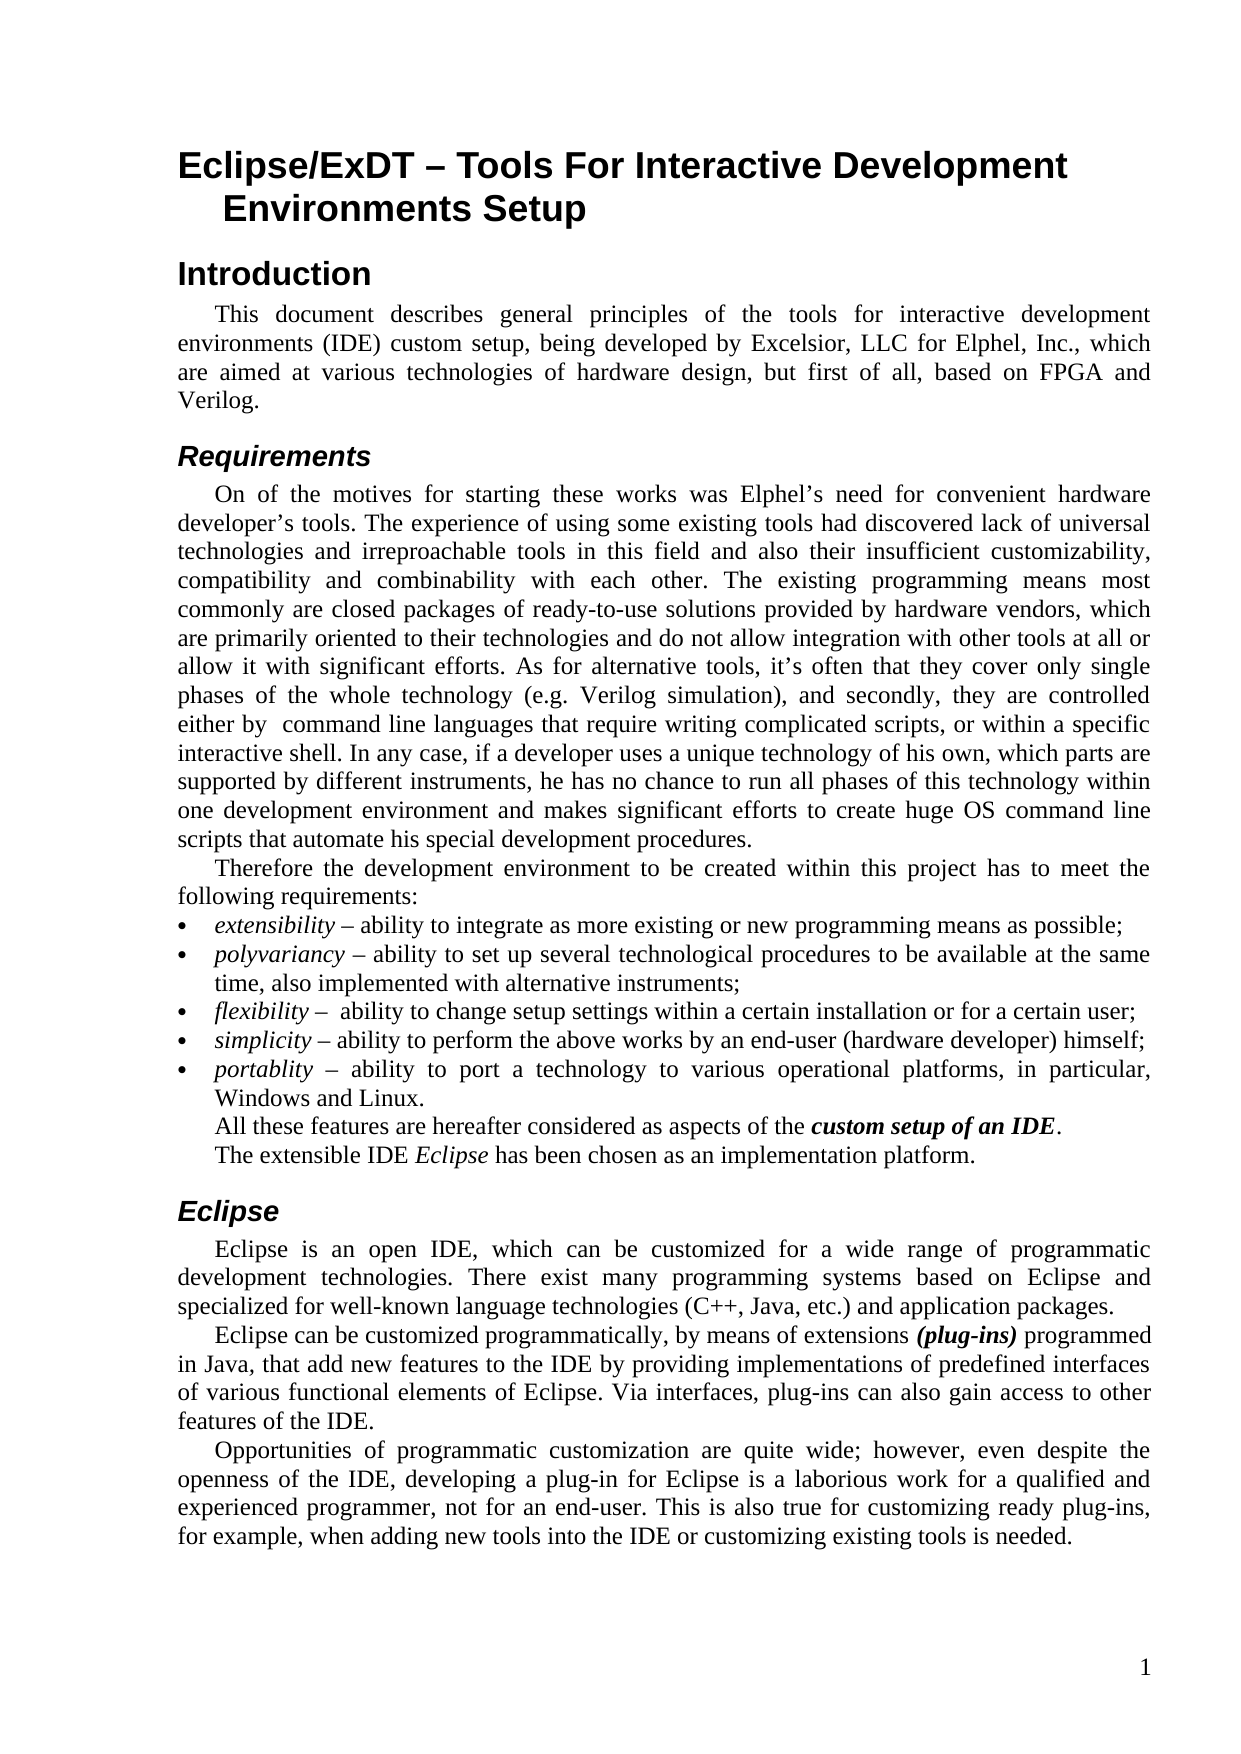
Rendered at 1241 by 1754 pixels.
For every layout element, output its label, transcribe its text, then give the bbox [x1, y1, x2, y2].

list portablity – ability to port a technology to various operational platforms, in particular, Windows and Linux. [178, 1054, 1152, 1111]
text Therefore the development environment to be created within this project has to meet the following requirements: [177, 853, 1152, 910]
text The extensible IDE Eclipse has been chosen as an implementation platform. [177, 1140, 1152, 1169]
list polyvariancy – ability to set up several technological procedures to be available at the same time, also implemented with alternative instruments; [178, 939, 1152, 996]
text All these features are hereafter considered as aspects of the custom setup of an IDE. [177, 1111, 1152, 1140]
subtitle Eclipse [177, 1194, 1152, 1227]
text This document describes general principles of the tools for interactive development environments (IDE) custom setup, being developed by Excelsior, LLC for Elphel, Inc., which are aimed at various technologies of hardware design, but first of all, based on FPGA and Verilog. [177, 299, 1152, 414]
subtitle Requirements [177, 439, 1152, 473]
subtitle Introduction [177, 254, 1152, 293]
text Eclipse is an open IDE, which can be customized for a wide range of programmatic development technologies. There exist many programming systems based on Eclipse and specialized for well-known language technologies (С++, Java, etc.) and application packages. [177, 1234, 1152, 1320]
list simplicity – ability to perform the above works by an end-user (hardware developer) himself; [178, 1025, 1152, 1054]
text On of the motives for starting these works was Elphel’s need for convenient hardware developer’s tools. The experience of using some existing tools had discovered lack of universal technologies and irreproachable tools in this field and also their insufficient customizability, compatibility and combinability with each other. The existing programming means most commonly are closed packages of ready-to-use solutions provided by hardware vendors, which are primarily oriented to their technologies and do not allow integration with other tools at all or allow it with significant efforts. As for alternative tools, it’s often that they cover only single phases of the whole technology (e.g. Verilog simulation), and secondly, they are controlled either by command line languages that require writing complicated scripts, or within a specific interactive shell. In any case, if a developer uses a unique technology of his own, which parts are supported by different instruments, he has no chance to run all phases of this technology within one development environment and makes significant efforts to create huge OS command line scripts that automate his special development procedures. [177, 479, 1152, 853]
list flexibility – ability to change setup settings within a certain installation or for a certain user; [178, 996, 1152, 1025]
text Opportunities of programmatic customization are quite wide; however, even despite the openness of the IDE, developing a plug-in for Eclipse is a laborious work for a qualified and experienced programmer, not for an end-user. This is also true for customizing ready plug-ins, for example, when adding new tools into the IDE or customizing existing tools is needed. [177, 1435, 1152, 1550]
text Eclipse can be customized programmatically, by means of extensions (plug-ins) programmed in Java, that add new features to the IDE by providing implementations of predefined interfaces of various functional elements of Eclipse. Via interfaces, plug-ins can also gain access to other features of the IDE. [177, 1320, 1152, 1435]
subtitle Eclipse/ExDT – Tools For Interactive Development Environments Setup [177, 143, 1152, 229]
list extensibility – ability to integrate as more existing or new programming means as possible; [178, 910, 1152, 939]
